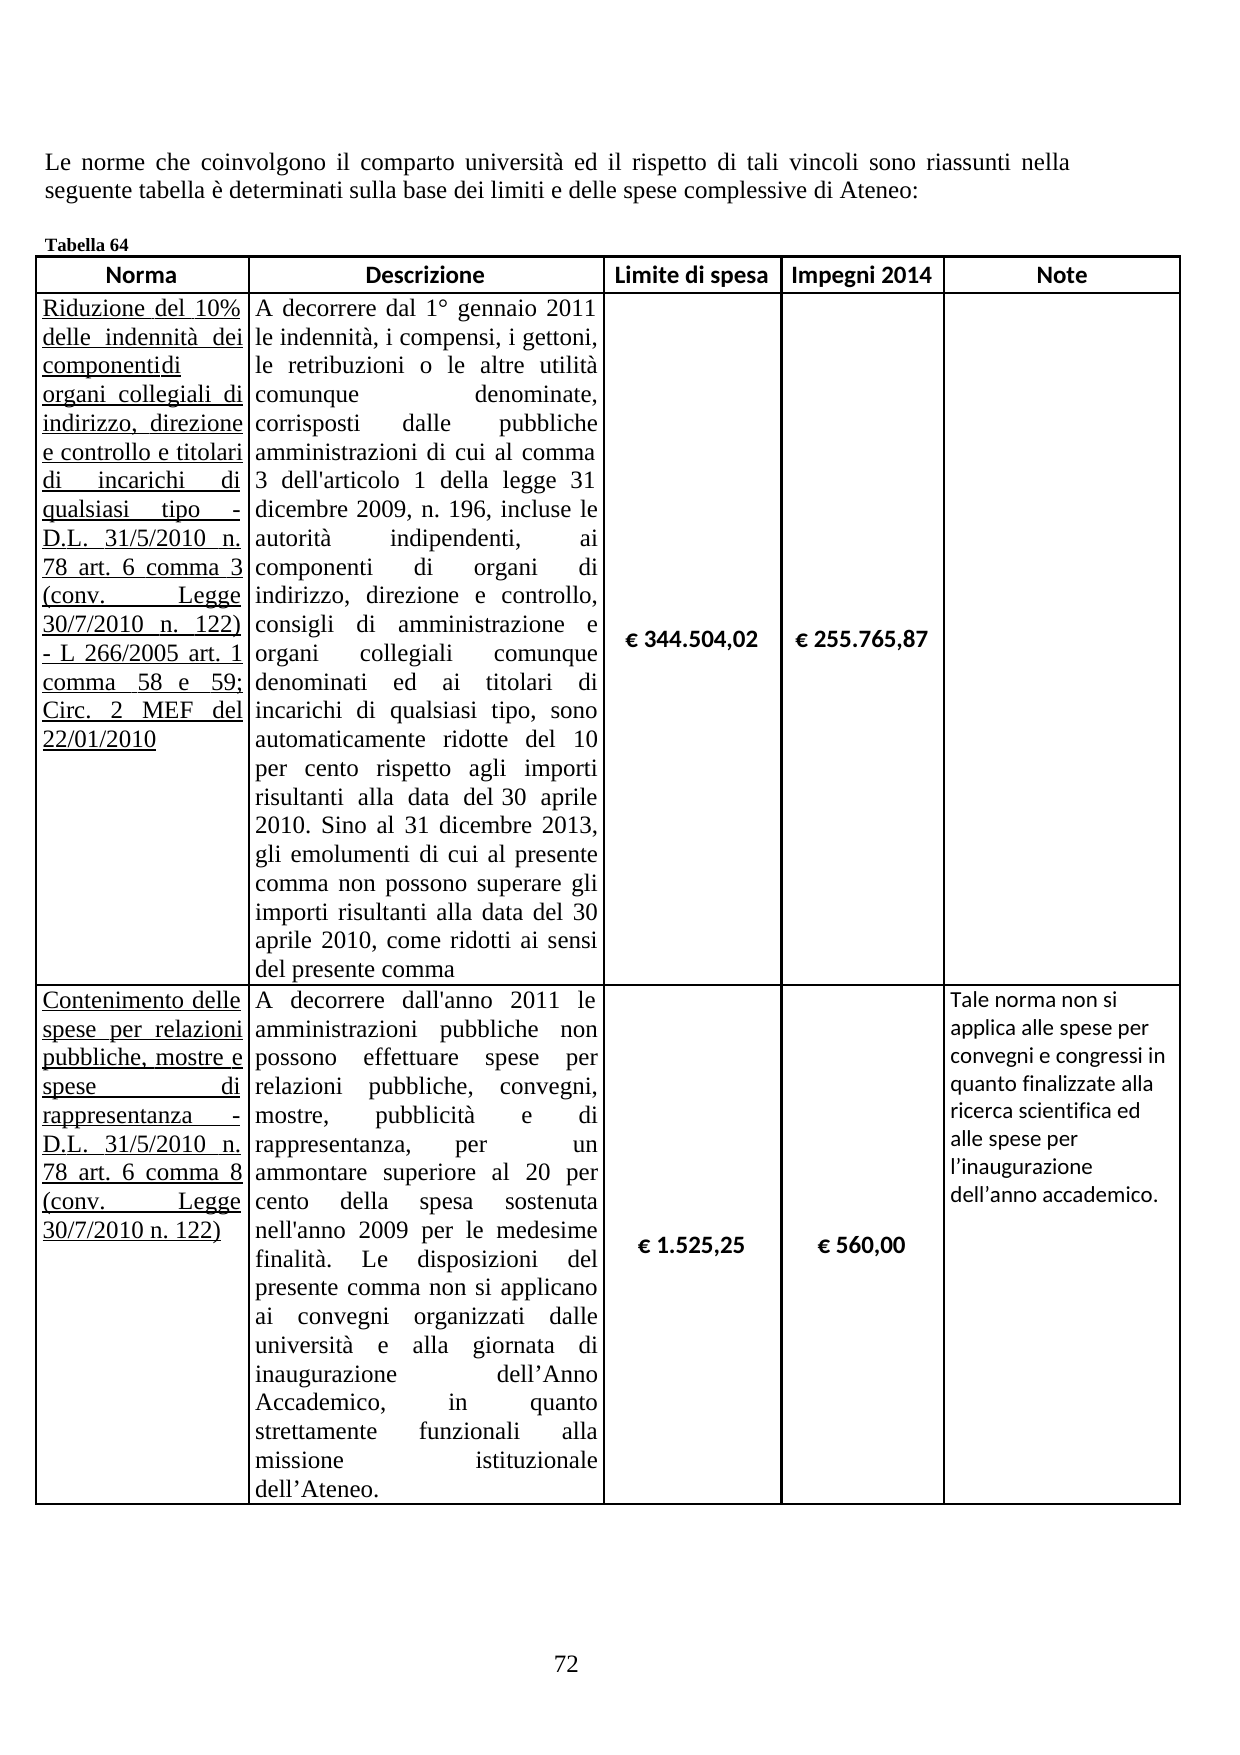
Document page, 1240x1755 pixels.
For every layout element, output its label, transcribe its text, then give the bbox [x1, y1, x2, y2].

table_cell € 560,00 [783, 986, 943, 1503]
text Tabella 64 [44, 234, 1194, 255]
table_cell € 344.504,02 [605, 294, 780, 984]
table_header Descrizione [250, 258, 603, 292]
table_header Norma [37, 258, 248, 292]
table_cell A decorrere dal 1° gennaio 2011 le indennità, i compensi, i gettoni, le retribuzioni o le altre utilità comunque denominate, corrisposti dalle pubbliche amministrazioni di cui al comma 3 dell'articolo 1 della legge 31 dicembre 2009, n. 196, incluse le autorità indipendenti, ai componenti di organi di indirizzo, direzione e controllo, consigli di amministrazione e organi collegiali comunque denominati ed ai titolari di incarichi di qualsiasi tipo, sono automaticamente ridotte del 10 per cento rispetto agli importi risultanti alla data del 30 aprile 2010. Sino al 31 dicembre 2013, gli emolumenti di cui al presente comma non possono superare gli importi risultanti alla data del 30 aprile 2010, come ridotti ai sensi del presente comma [250, 294, 603, 984]
table_cell [945, 294, 1179, 984]
table_cell Contenimento delle spese per relazioni pubbliche, mostre e spese di rappresentanza - D.L. 31/5/2010 n. 78 art. 6 comma 8 (conv. Legge 30/7/2010 n. 122) [37, 986, 248, 1503]
text Le norme che coinvolgono il comparto università ed il rispetto di tali vincoli sono riassunti nella seguente tabella è determinati sulla base dei limiti e delle spese complessive di Ateneo: [44, 147, 1070, 204]
table_cell A decorrere dall'anno 2011 le amministrazioni pubbliche non possono effettuare spese per relazioni pubbliche, convegni, mostre, pubblicità e di rappresentanza, per un ammontare superiore al 20 per cento della spesa sostenuta nell'anno 2009 per le medesime finalità. Le disposizioni del presente comma non si applicano ai convegni organizzati dalle università e alla giornata di inaugurazione dell’Anno Accademico, in quanto strettamente funzionali alla missione istituzionale dell’Ateneo. [250, 986, 603, 1503]
table_header Impegni 2014 [783, 258, 943, 292]
table_cell € 1.525,25 [605, 986, 780, 1503]
table_cell € 255.765,87 [783, 294, 943, 984]
table_header Note [945, 258, 1179, 292]
table_cell Tale norma non si applica alle spese per convegni e congressi in quanto finalizzate alla ricerca scientifica ed alle spese per l’inaugurazione dell’anno accademico. [945, 986, 1179, 1503]
table_header Limite di spesa [605, 258, 780, 292]
table_cell Riduzione del 10% delle indennità dei componenti di organi collegiali di indirizzo, direzione e controllo e titolari di incarichi di qualsiasi tipo - D.L. 31/5/2010 n. 78 art. 6 comma 3 (conv. Legge 30/7/2010 n. 122) - L 266/2005 art. 1 comma 58 e 59; Circ. 2 MEF del 22/01/2010 [37, 294, 248, 984]
